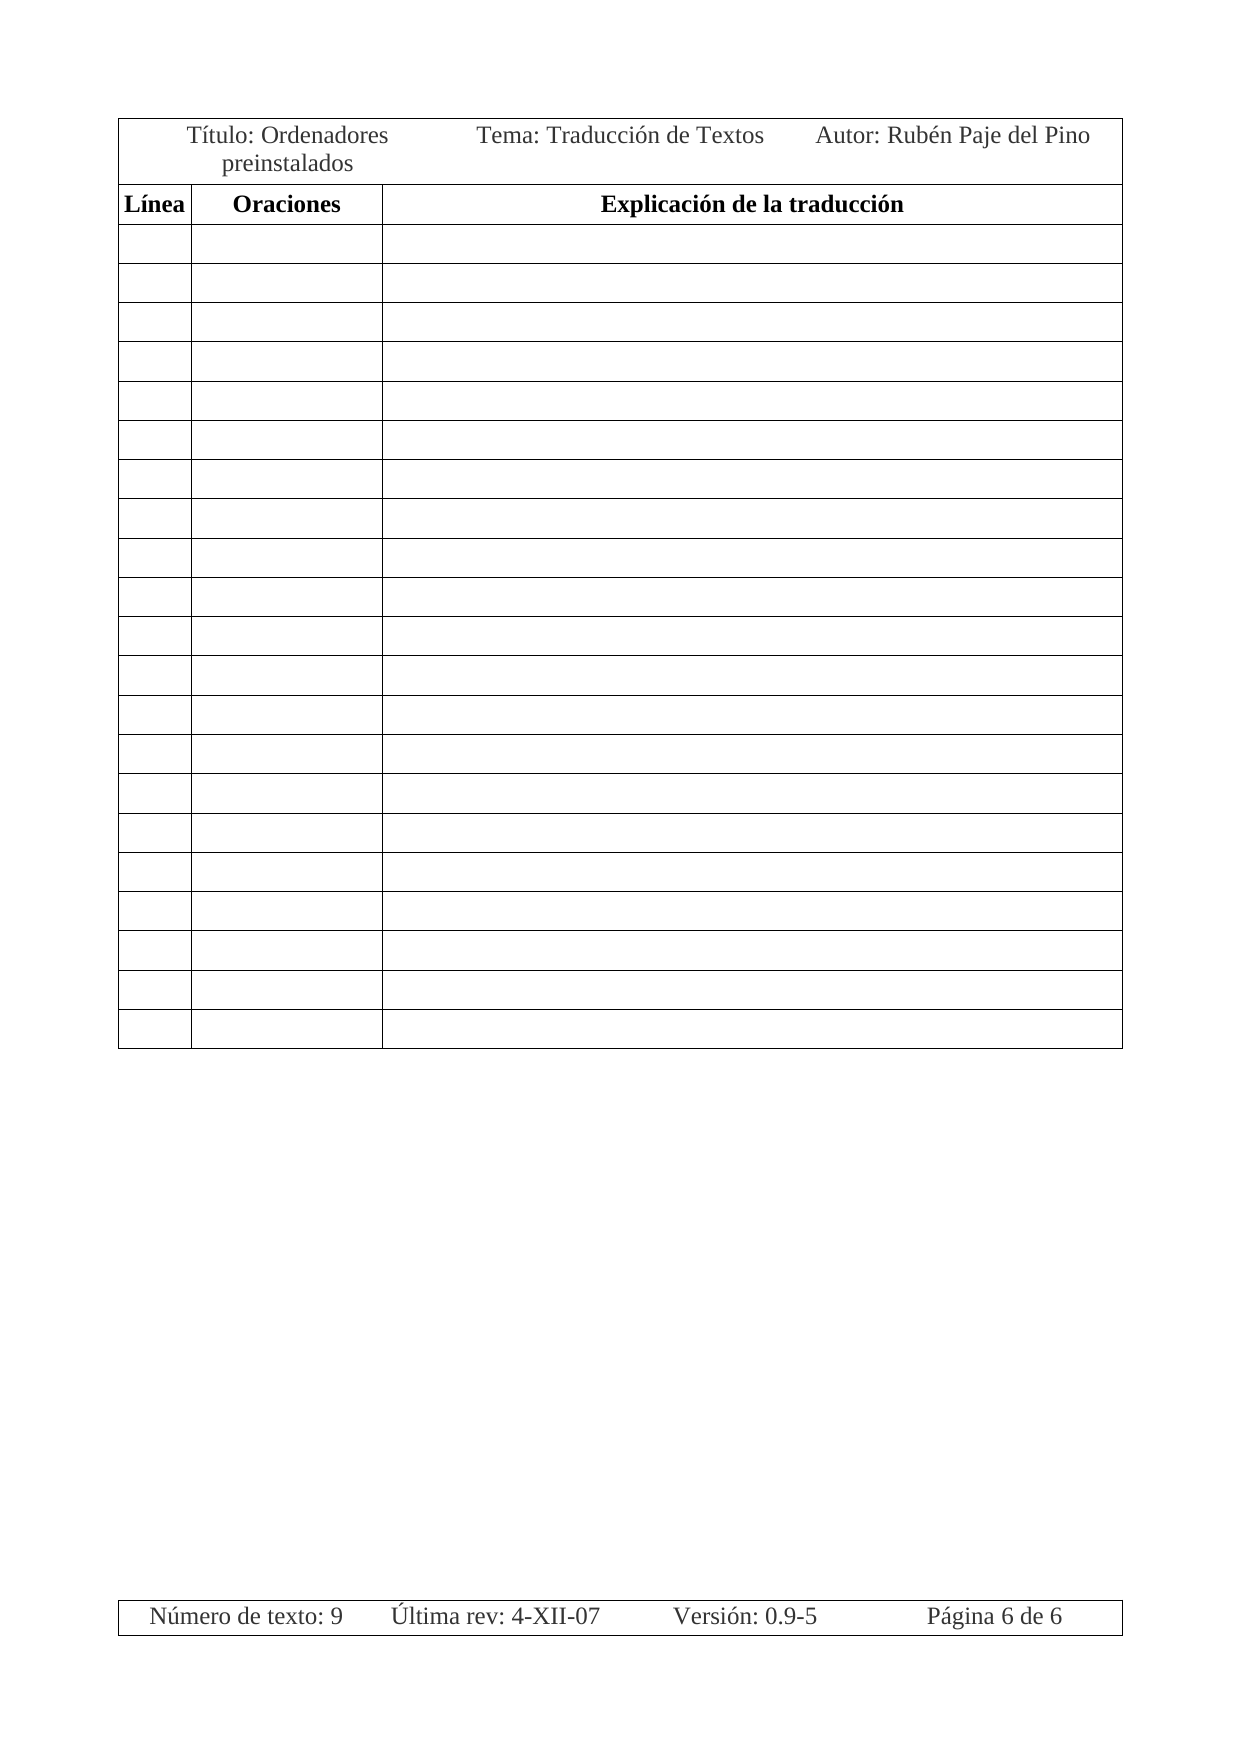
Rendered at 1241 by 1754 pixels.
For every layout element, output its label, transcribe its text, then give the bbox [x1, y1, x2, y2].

table_cell [119, 892, 191, 930]
table_cell [192, 421, 382, 459]
table_cell [119, 735, 191, 773]
table_cell [383, 971, 1122, 1009]
table_header Línea [119, 185, 191, 223]
table_cell [192, 656, 382, 695]
table_cell [119, 696, 191, 734]
table_cell [119, 499, 191, 538]
table_cell [383, 656, 1122, 695]
table_cell [192, 303, 382, 341]
table_cell [383, 853, 1122, 891]
table_cell [192, 264, 382, 302]
table_cell [192, 735, 382, 773]
table_cell [383, 774, 1122, 812]
table_cell [119, 617, 191, 655]
table_cell [383, 696, 1122, 734]
table_cell [383, 1010, 1122, 1048]
table_cell [119, 460, 191, 498]
table_cell [383, 499, 1122, 538]
table_cell [192, 892, 382, 930]
table_cell [119, 971, 191, 1009]
table_cell [192, 499, 382, 538]
table_cell [192, 1010, 382, 1048]
table_cell [192, 814, 382, 852]
table_cell [383, 931, 1122, 969]
table_cell [383, 382, 1122, 420]
table_header Oraciones [192, 185, 382, 223]
table_cell [119, 853, 191, 891]
table_cell [383, 892, 1122, 930]
table_cell [119, 264, 191, 302]
table_cell [119, 656, 191, 695]
table_cell [383, 264, 1122, 302]
table_cell [383, 578, 1122, 616]
table_cell [383, 814, 1122, 852]
table_cell [383, 421, 1122, 459]
table_cell [192, 617, 382, 655]
table_cell [119, 382, 191, 420]
table_cell [119, 421, 191, 459]
table_cell [192, 578, 382, 616]
table_cell [383, 303, 1122, 341]
table_cell [192, 774, 382, 812]
table_cell [119, 1010, 191, 1048]
table_cell [192, 853, 382, 891]
table_cell [192, 696, 382, 734]
table_cell [192, 931, 382, 969]
table_cell [383, 539, 1122, 577]
table_cell [119, 774, 191, 812]
table_cell [383, 342, 1122, 381]
table_cell [119, 931, 191, 969]
table_cell [119, 578, 191, 616]
table_cell [119, 342, 191, 381]
table_cell [383, 225, 1122, 263]
table_cell [119, 539, 191, 577]
table_cell [383, 460, 1122, 498]
table_cell [383, 735, 1122, 773]
table_cell [119, 303, 191, 341]
table_cell [192, 382, 382, 420]
table_cell [192, 460, 382, 498]
table_cell [192, 971, 382, 1009]
table_cell [192, 539, 382, 577]
table_header Explicación de la traducción [383, 185, 1122, 223]
table_cell [383, 617, 1122, 655]
table_cell [192, 342, 382, 381]
table_cell [119, 225, 191, 263]
table_cell [192, 225, 382, 263]
table_cell [119, 814, 191, 852]
